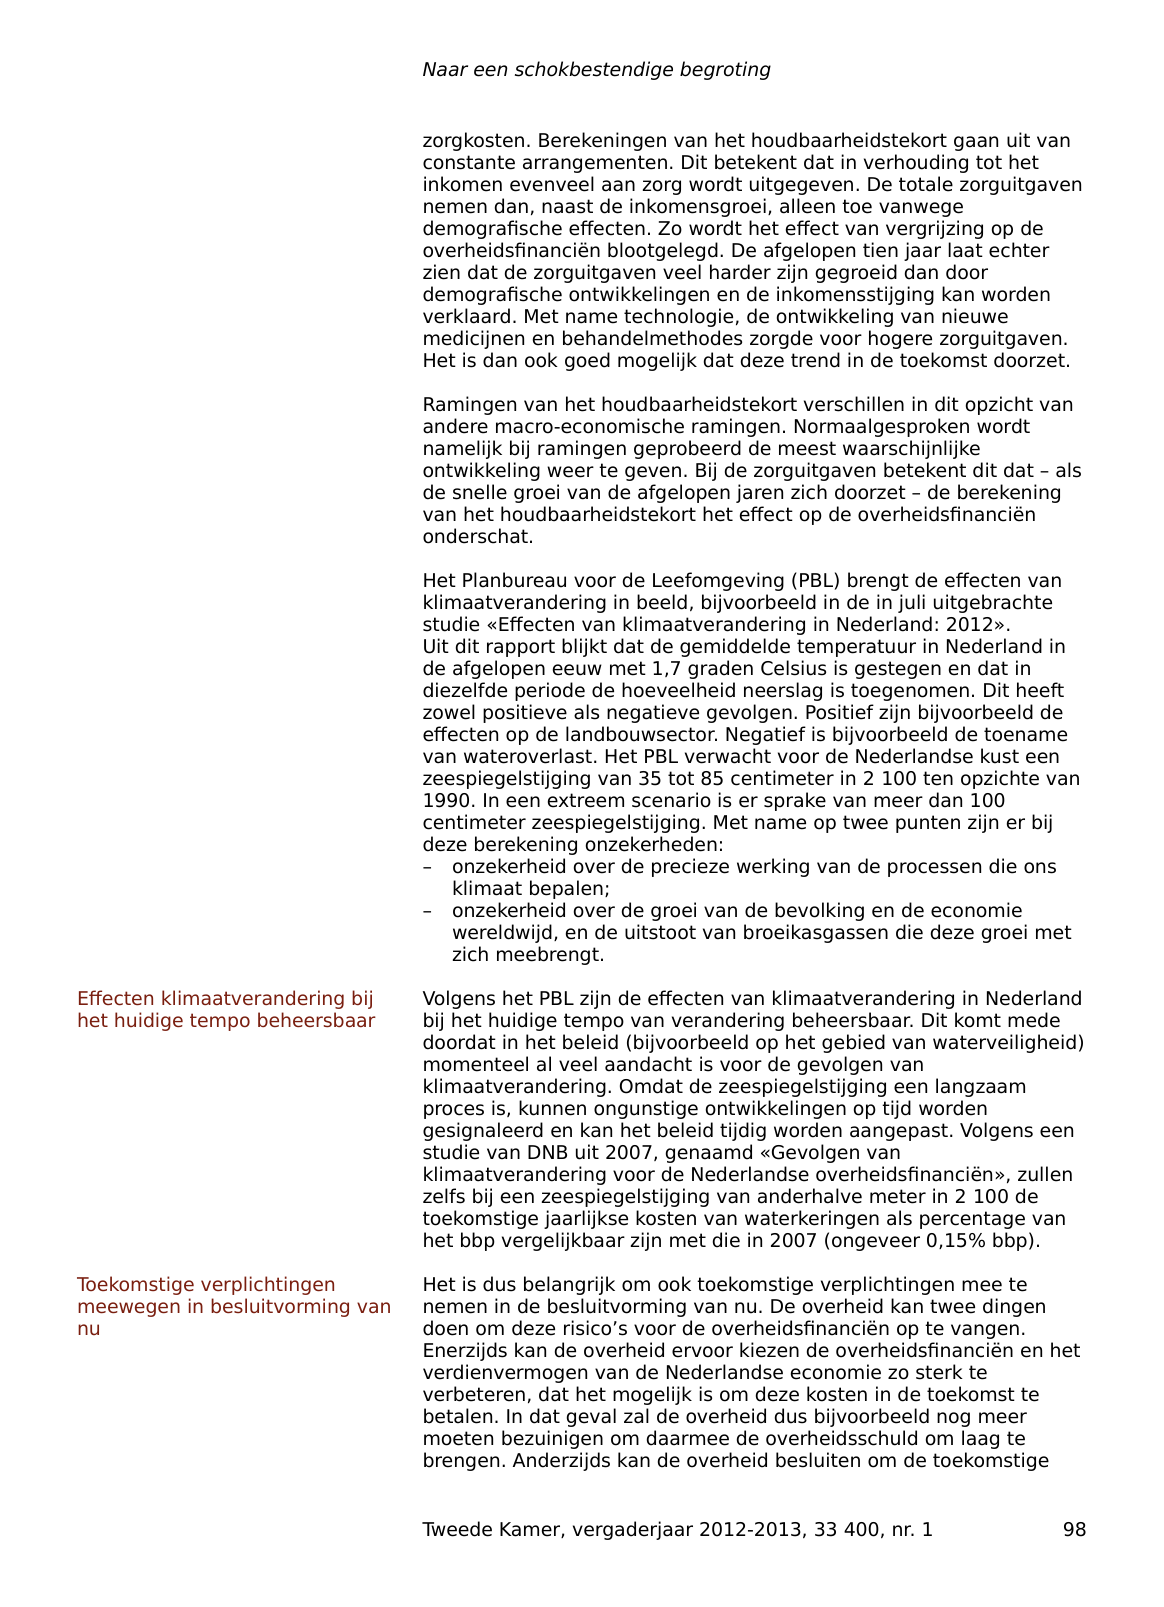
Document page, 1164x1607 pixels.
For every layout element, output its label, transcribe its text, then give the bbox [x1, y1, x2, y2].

text Toekomstige verplichtingen meewegen in besluitvorming van nu [77, 1274, 399, 1339]
text – onzekerheid over de precieze werking van de processen die ons klimaat bepalen; [422, 856, 1087, 899]
text Ramingen van het houdbaarheidstekort verschillen in dit opzicht van andere macro-economische ramingen. Normaalgesproken wordt namelijk bij ramingen geprobeerd de meest waarschijnlijke ontwikkeling weer te geven. Bij de zorguitgaven betekent dit dat – als de snelle groei van de afgelopen jaren zich doorzet – de berekening van het houdbaarheidstekort het effect op de overheidsfinanciën onderschat. [422, 394, 1087, 548]
text Het is dus belangrijk om ook toekomstige verplichtingen mee te nemen in de besluitvorming van nu. De overheid kan twee dingen doen om deze risico’s voor de overheidsfinanciën op te vangen. Enerzijds kan de overheid ervoor kiezen de overheidsfinanciën en het verdienvermogen van de Nederlandse economie zo sterk te verbeteren, dat het mogelijk is om deze kosten in de toekomst te betalen. In dat geval zal de overheid dus bijvoorbeeld nog meer moeten bezuinigen om daarmee de overheidsschuld om laag te brengen. Anderzijds kan de overheid besluiten om de toekomstige [422, 1274, 1087, 1471]
text Het Planbureau voor de Leefomgeving (PBL) brengt de effecten van klimaatverandering in beeld, bijvoorbeeld in de in juli uitgebrachte studie «Effecten van klimaatverandering in Nederland: 2012». [422, 570, 1087, 636]
text Uit dit rapport blijkt dat de gemiddelde temperatuur in Nederland in de afgelopen eeuw met 1,7 graden Celsius is gestegen en dat in diezelfde periode de hoeveelheid neerslag is toegenomen. Dit heeft zowel positieve als negatieve gevolgen. Positief zijn bijvoorbeeld de effecten op de landbouwsector. Negatief is bijvoorbeeld de toename van wateroverlast. Het PBL verwacht voor de Nederlandse kust een zeespiegelstijging van 35 tot 85 centimeter in 2 100 ten opzichte van 1990. In een extreem scenario is er sprake van meer dan 100 centimeter zeespiegelstijging. Met name op twee punten zijn er bij deze berekening onzekerheden: [422, 636, 1087, 856]
text Volgens het PBL zijn de effecten van klimaatverandering in Nederland bij het huidige tempo van verandering beheersbaar. Dit komt mede doordat in het beleid (bijvoorbeeld op het gebied van waterveiligheid) momenteel al veel aandacht is voor de gevolgen van klimaatverandering. Omdat de zeespiegelstijging een langzaam proces is, kunnen ongunstige ontwikkelingen op tijd worden gesignaleerd en kan het beleid tijdig worden aangepast. Volgens een studie van DNB uit 2007, genaamd «Gevolgen van klimaatverandering voor de Nederlandse overheidsfinanciën», zullen zelfs bij een zeespiegelstijging van anderhalve meter in 2 100 de toekomstige jaarlijkse kosten van waterkeringen als percentage van het bbp vergelijkbaar zijn met die in 2007 (ongeveer 0,15% bbp). [422, 988, 1087, 1251]
text zorgkosten. Berekeningen van het houdbaarheidstekort gaan uit van constante arrangementen. Dit betekent dat in verhouding tot het inkomen evenveel aan zorg wordt uitgegeven. De totale zorguitgaven nemen dan, naast de inkomensgroei, alleen toe vanwege demografische effecten. Zo wordt het effect van vergrijzing op de overheidsfinanciën blootgelegd. De afgelopen tien jaar laat echter zien dat de zorguitgaven veel harder zijn gegroeid dan door demografische ontwikkelingen en de inkomensstijging kan worden verklaard. Met name technologie, de ontwikkeling van nieuwe medicijnen en behandelmethodes zorgde voor hogere zorguitgaven. Het is dan ook goed mogelijk dat deze trend in de toekomst doorzet. [422, 130, 1087, 372]
text Effecten klimaatverandering bij het huidige tempo beheersbaar [77, 988, 399, 1032]
text – onzekerheid over de groei van de bevolking en de economie wereldwijd, en de uitstoot van broeikasgassen die deze groei met zich meebrengt. [422, 899, 1087, 966]
